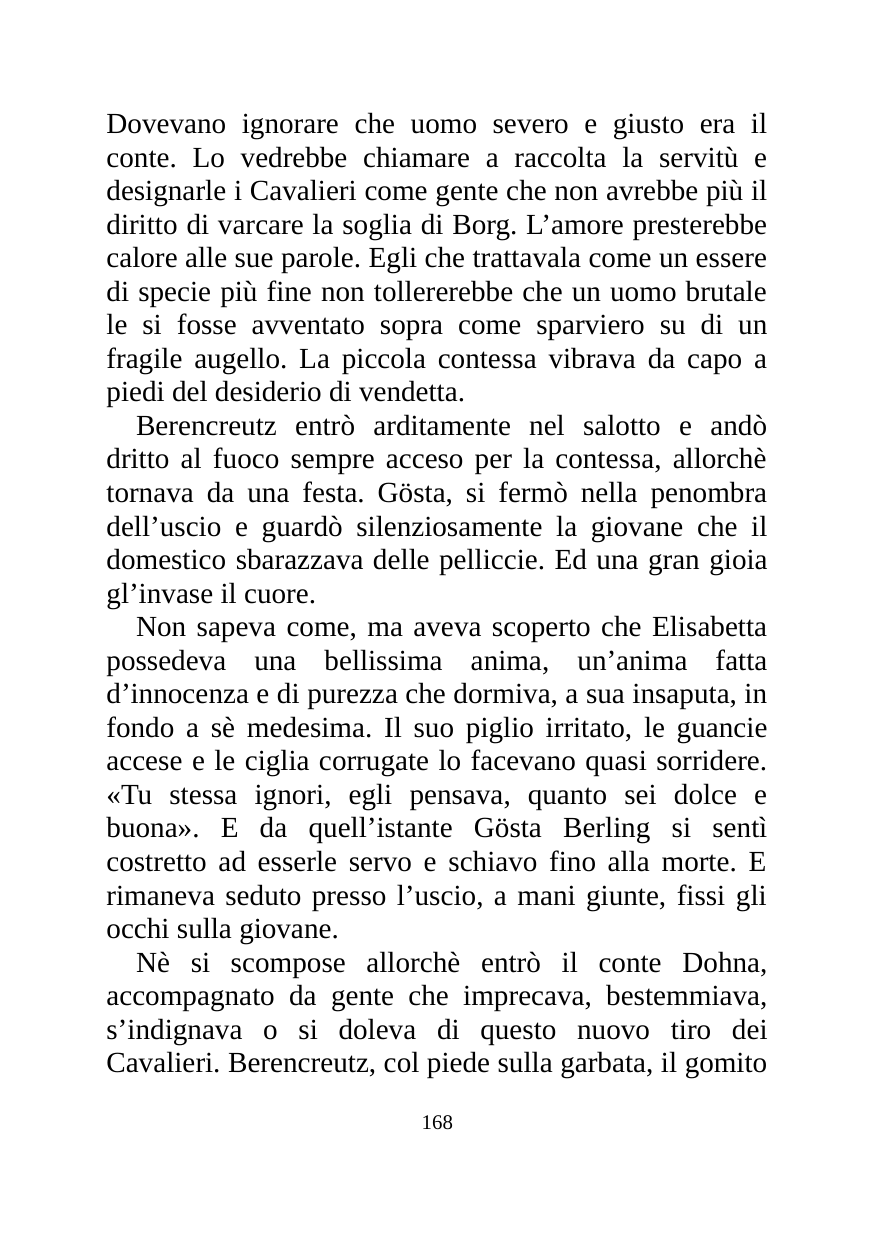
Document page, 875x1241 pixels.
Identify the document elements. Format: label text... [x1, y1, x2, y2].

text Non sapeva come, ma aveva scoperto che Elisabetta possedeva una bellissima anima, un’anima fatta d’innocenza e di purezza che dormiva, a sua insaputa, in fondo a sè medesima. Il suo piglio irritato, le guancie accese e le ciglia corrugate lo facevano quasi sorridere. «Tu stessa ignori, egli pensava, quanto sei dolce e buona». E da quell’istante Gösta Berling si sentì costretto ad esserle servo e schiavo fino alla morte. E rimaneva seduto presso l’uscio, a mani giunte, fissi gli occhi sulla giovane. [106, 609, 768, 945]
text Berencreutz entrò arditamente nel salotto e andò dritto al fuoco sempre acceso per la contessa, allorchè tornava da una festa. Gösta, si fermò nella penombra dell’uscio e guardò silenziosamente la giovane che il domestico sbarazzava delle pelliccie. Ed una gran gioia gl’invase il cuore. [106, 408, 768, 609]
text Nè si scompose allorchè entrò il conte Dohna, accompagnato da gente che imprecava, bestemmiava, s’indignava o si doleva di questo nuovo tiro dei Cavalieri. Berencreutz, col piede sulla garbata, il gomito [106, 945, 768, 1079]
text Dovevano ignorare che uomo severo e giusto era il conte. Lo vedrebbe chiamare a raccolta la servitù e designarle i Cavalieri come gente che non avrebbe più il diritto di varcare la soglia di Borg. L’amore presterebbe calore alle sue parole. Egli che trattavala come un essere di specie più fine non tollererebbe che un uomo brutale le si fosse avventato sopra come sparviero su di un fragile augello. La piccola contessa vibrava da capo a piedi del desiderio di vendetta. [106, 106, 768, 408]
